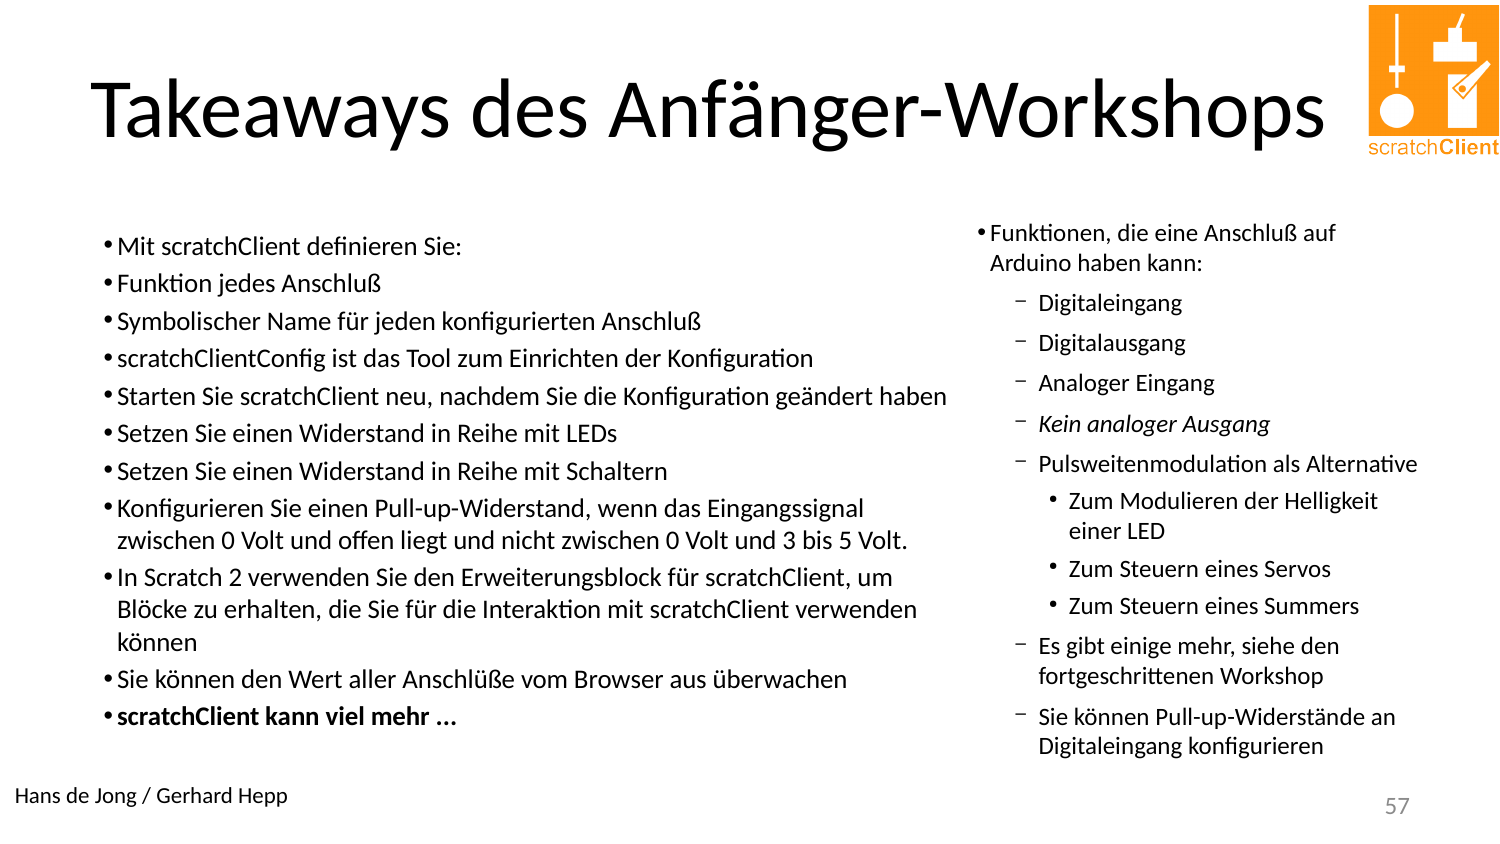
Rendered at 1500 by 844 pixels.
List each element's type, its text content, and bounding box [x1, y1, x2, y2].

title Takeaways des Anfänger-Workshops [75, 33, 1425, 175]
list Mit scratchClient definieren Sie: Funktion jedes Anschluß Symbolischer Name für jeden konfigurierten Anschluß scratchClientConfig ist das Tool zum Einrichten der Konfiguration Starten Sie scratchClient neu, nachdem Sie die Konfiguration geändert haben Setzen Sie einen Widerstand in Reihe mit LEDs Setzen Sie einen Widerstand in Reihe mit Schaltern Konfigurieren Sie einen Pull-up-Widerstand, wenn das Eingangssignal zwischen 0 Volt und offen liegt und nicht zwischen 0 Volt und 3 bis 5 Volt. In Scratch 2 verwenden Sie den Erweiterungsblock für scratchClient, um Blöcke zu erhalten, die Sie für die Interaktion mit scratchClient verwenden können Sie können den Wert aller Anschlüße vom Browser aus überwachen scratchClient kann viel mehr ... [88, 221, 963, 777]
slide_number [1340, 782, 1425, 827]
list Funktionen, die eine Anschluß auf Arduino haben kann: Digitaleingang Digitalausgang Analoger Eingang Kein analoger Ausgang Pulsweitenmodulation als Alternative Zum Modulieren der Helligkeit einer LED Zum Steuern eines Servos Zum Steuern eines Summers Es gibt einige mehr, siehe den fortgeschrittenen Workshop Sie können Pull-up-Widerstände an Digitaleingang konfigurieren [962, 209, 1437, 788]
picture [1366, 5, 1500, 160]
